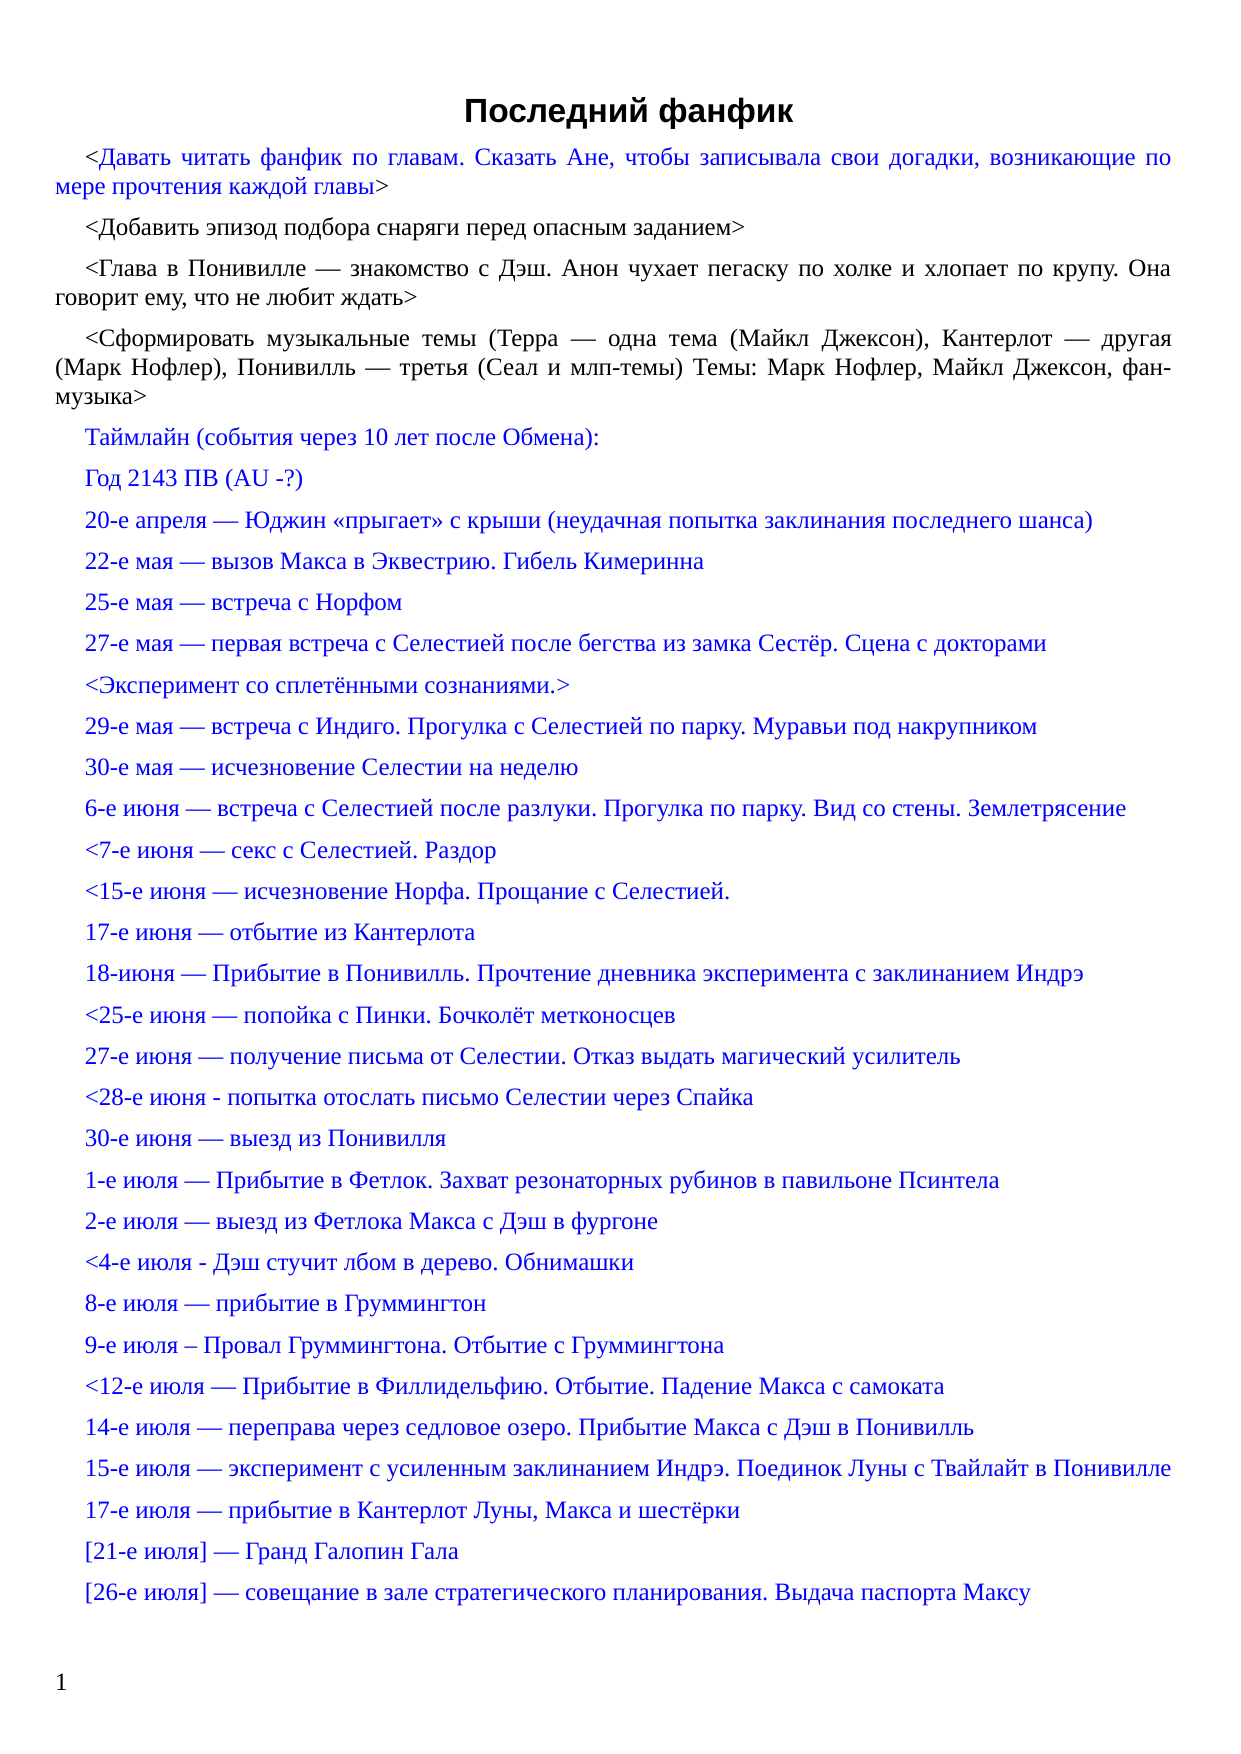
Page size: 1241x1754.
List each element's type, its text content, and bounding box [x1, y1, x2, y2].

text <Эксперимент со сплетёнными сознаниями.> [55, 670, 1173, 698]
text [26-е июля] — совещание в зале стратегического планирования. Выдача паспорта Максу [55, 1577, 1173, 1606]
text <15-е июня — исчезновение Норфа. Прощание с Селестией. [55, 876, 1173, 905]
text <Давать читать фанфик по главам. Сказать Ане, чтобы записывала свои догадки, возникающие по мере прочтения каждой главы> [55, 142, 1173, 200]
text <25-е июня — попойка с Пинки. Бочколёт метконосцев [55, 1000, 1173, 1028]
text [21-е июля] — Гранд Галопин Гала [55, 1536, 1173, 1565]
text 29-е мая — встреча с Индиго. Прогулка с Селестией по парку. Муравьи под накрупником [55, 711, 1173, 740]
text Таймлайн (события через 10 лет после Обмена): [55, 422, 1173, 451]
text 20-е апреля — Юджин «прыгает» с крыши (неудачная попытка заклинания последнего шанса) [55, 505, 1173, 533]
text 27-е мая — первая встреча с Селестией после бегства из замка Сестёр. Сцена с докторами [55, 628, 1173, 657]
text 22-е мая — вызов Макса в Эквестрию. Гибель Кимеринна [55, 546, 1173, 575]
text <Сформировать музыкальные темы (Терра — одна тема (Майкл Джексон), Кантерлот — другая (Марк Нофлер), Понивилль — третья (Сеал и млп-темы) Темы: Марк Нофлер, Майкл Джексон, фан-музыка> [55, 323, 1173, 410]
text 14-е июля — переправа через седловое озеро. Прибытие Макса с Дэш в Понивилль [55, 1412, 1173, 1441]
text 6-е июня — встреча с Селестией после разлуки. Прогулка по парку. Вид со стены. Землетрясение [55, 793, 1173, 822]
text 30-е мая — исчезновение Селестии на неделю [55, 752, 1173, 781]
text <4-е июля - Дэш стучит лбом в дерево. Обнимашки [55, 1247, 1173, 1276]
text <7-е июня — секс с Селестией. Раздор [55, 835, 1173, 863]
text <Добавить эпизод подбора снаряги перед опасным заданием> [55, 212, 1173, 241]
text 8-е июля — прибытие в Груммингтон [55, 1288, 1173, 1317]
text <Глава в Понивилле — знакомство с Дэш. Анон чухает пегаску по холке и хлопает по крупу. Она говорит ему, что не любит ждать> [55, 253, 1173, 311]
text <12-е июля — Прибытие в Филлидельфию. Отбытие. Падение Макса с самоката [55, 1371, 1173, 1400]
text Год 2143 ПВ (AU -?) [55, 463, 1173, 492]
text 18-июня — Прибытие в Понивилль. Прочтение дневника эксперимента с заклинанием Индрэ [55, 958, 1173, 987]
text 1-е июля — Прибытие в Фетлок. Захват резонаторных рубинов в павильоне Псинтела [55, 1165, 1173, 1193]
text 17-е июля — прибытие в Кантерлот Луны, Макса и шестёрки [55, 1495, 1173, 1523]
text 9-е июля – Провал Груммингтона. Отбытие с Груммингтона [55, 1330, 1173, 1358]
text 25-е мая — встреча с Норфом [55, 587, 1173, 616]
text 15-е июля — эксперимент с усиленным заклинанием Индрэ. Поединок Луны с Твайлайт в Понивилле [55, 1453, 1173, 1482]
text 17-е июня — отбытие из Кантерлота [55, 917, 1173, 946]
subtitle Последний фанфик [55, 91, 1173, 130]
text 27-е июня — получение письма от Селестии. Отказ выдать магический усилитель [55, 1041, 1173, 1070]
text <28-е июня - попытка отослать письмо Селестии через Спайка [55, 1082, 1173, 1111]
text 30-е июня — выезд из Понивилля [55, 1123, 1173, 1152]
text 2-е июля — выезд из Фетлока Макса с Дэш в фургоне [55, 1206, 1173, 1235]
